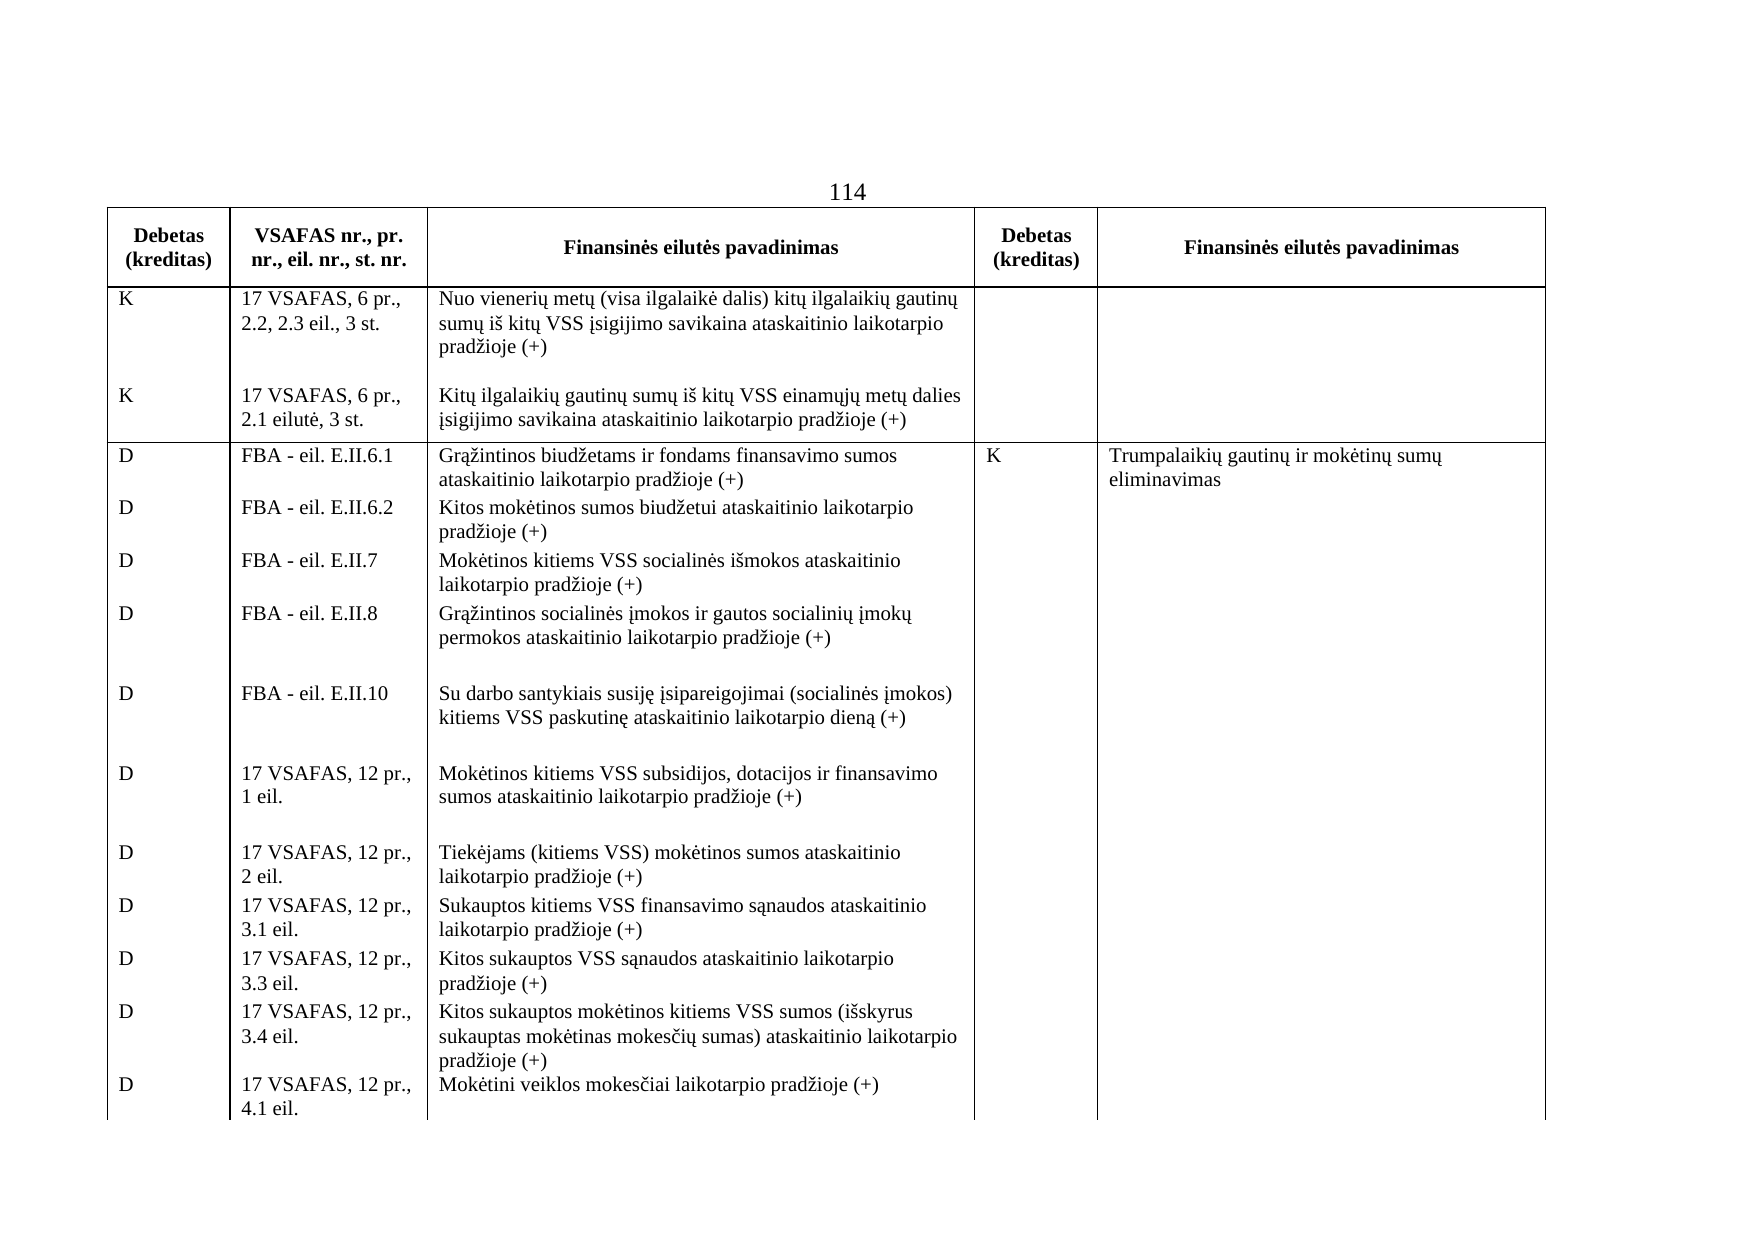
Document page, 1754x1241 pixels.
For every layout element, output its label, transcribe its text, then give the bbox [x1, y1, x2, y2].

table_cell [975, 288, 1097, 442]
table_cell Grąžintinos biudžetams ir fondams finansavimo sumos ataskaitinio laikotarpio pradžioje (+) [428, 443, 974, 495]
table_cell 17 VSAFAS, 12 pr., 1 eil. [231, 760, 427, 840]
table_cell Kitos sukauptos VSS sąnaudos ataskaitinio laikotarpio pradžioje (+) [428, 946, 974, 999]
table_header Finansinės eilutės pavadinimas [1098, 208, 1545, 286]
table_cell FBA - eil. E.II.10 [231, 681, 427, 760]
table_cell [975, 893, 1097, 946]
table_cell D [108, 443, 229, 495]
table_cell FBA - eil. E.II.7 [231, 548, 427, 601]
table_cell [1098, 760, 1545, 840]
table_cell 17 VSAFAS, 12 pr., 3.4 eil. 17 VSAFAS, 12 pr., 4.1 eil. [231, 1000, 427, 1120]
table_cell 17 VSAFAS, 12 pr., 3.3 eil. [231, 946, 427, 999]
table_header Debetas (kreditas) [108, 208, 229, 286]
table_cell [975, 495, 1097, 548]
table_cell Su darbo santykiais susiję įsipareigojimai (socialinės įmokos) kitiems VSS paskutinę ataskaitinio laikotarpio dieną (+) [428, 681, 974, 760]
table_cell D [108, 946, 229, 999]
table_cell 17 VSAFAS, 6 pr., 2.2, 2.3 eil., 3 st. 17 VSAFAS, 6 pr., 2.1 eilutė, 3 st. [231, 288, 427, 442]
table_cell D [108, 495, 229, 548]
table_cell [1098, 681, 1545, 760]
table_cell [1098, 946, 1545, 999]
table_cell D [108, 601, 229, 681]
table_cell [975, 601, 1097, 681]
table_header Finansinės eilutės pavadinimas [428, 208, 974, 286]
table_cell Kitos mokėtinos sumos biudžetui ataskaitinio laikotarpio pradžioje (+) [428, 495, 974, 548]
table_header Debetas (kreditas) [975, 208, 1097, 286]
table_cell [975, 548, 1097, 601]
table_cell Mokėtinos kitiems VSS socialinės išmokos ataskaitinio laikotarpio pradžioje (+) [428, 548, 974, 601]
table_cell Trumpalaikių gautinų ir mokėtinų sumų eliminavimas [1098, 443, 1545, 495]
table_header VSAFAS nr., pr. nr., eil. nr., st. nr. [231, 208, 427, 286]
table_cell 17 VSAFAS, 12 pr., 2 eil. [231, 840, 427, 893]
table_cell Kitos sukauptos mokėtinos kitiems VSS sumos (išskyrus sukauptas mokėtinas mokesčių sumas) ataskaitinio laikotarpio pradžioje (+) Mokėtini veiklos mokesčiai laikotarpio pradžioje (+) [428, 1000, 974, 1120]
table_cell [975, 760, 1097, 840]
table_cell [1098, 1000, 1545, 1120]
table_cell FBA - eil. E.II.6.1 [231, 443, 427, 495]
table_cell D [108, 760, 229, 840]
table_cell K K [108, 288, 229, 442]
table_cell [975, 1000, 1097, 1120]
table_cell D D [108, 1000, 229, 1120]
table_cell [975, 840, 1097, 893]
table_cell [1098, 601, 1545, 681]
table_cell 17 VSAFAS, 12 pr., 3.1 eil. [231, 893, 427, 946]
table_cell Tiekėjams (kitiems VSS) mokėtinos sumos ataskaitinio laikotarpio pradžioje (+) [428, 840, 974, 893]
table_cell [1098, 548, 1545, 601]
table_cell D [108, 893, 229, 946]
table_cell [975, 946, 1097, 999]
table_cell Sukauptos kitiems VSS finansavimo sąnaudos ataskaitinio laikotarpio pradžioje (+) [428, 893, 974, 946]
table_cell FBA - eil. E.II.8 [231, 601, 427, 681]
table_cell Mokėtinos kitiems VSS subsidijos, dotacijos ir finansavimo sumos ataskaitinio laikotarpio pradžioje (+) [428, 760, 974, 840]
table_cell D [108, 548, 229, 601]
table_cell [1098, 893, 1545, 946]
table_cell K [975, 443, 1097, 495]
table_cell D [108, 681, 229, 760]
table_cell D [108, 840, 229, 893]
table_cell [1098, 495, 1545, 548]
table_cell [975, 681, 1097, 760]
table_cell [1098, 288, 1545, 442]
table_cell [1098, 840, 1545, 893]
table_cell FBA - eil. E.II.6.2 [231, 495, 427, 548]
table_cell Nuo vienerių metų (visa ilgalaikė dalis) kitų ilgalaikių gautinų sumų iš kitų VSS įsigijimo savikaina ataskaitinio laikotarpio pradžioje (+) Kitų ilgalaikių gautinų sumų iš kitų VSS einamųjų metų dalies įsigijimo savikaina ataskaitinio laikotarpio pradžioje (+) [428, 288, 974, 442]
table_cell Grąžintinos socialinės įmokos ir gautos socialinių įmokų permokos ataskaitinio laikotarpio pradžioje (+) [428, 601, 974, 681]
